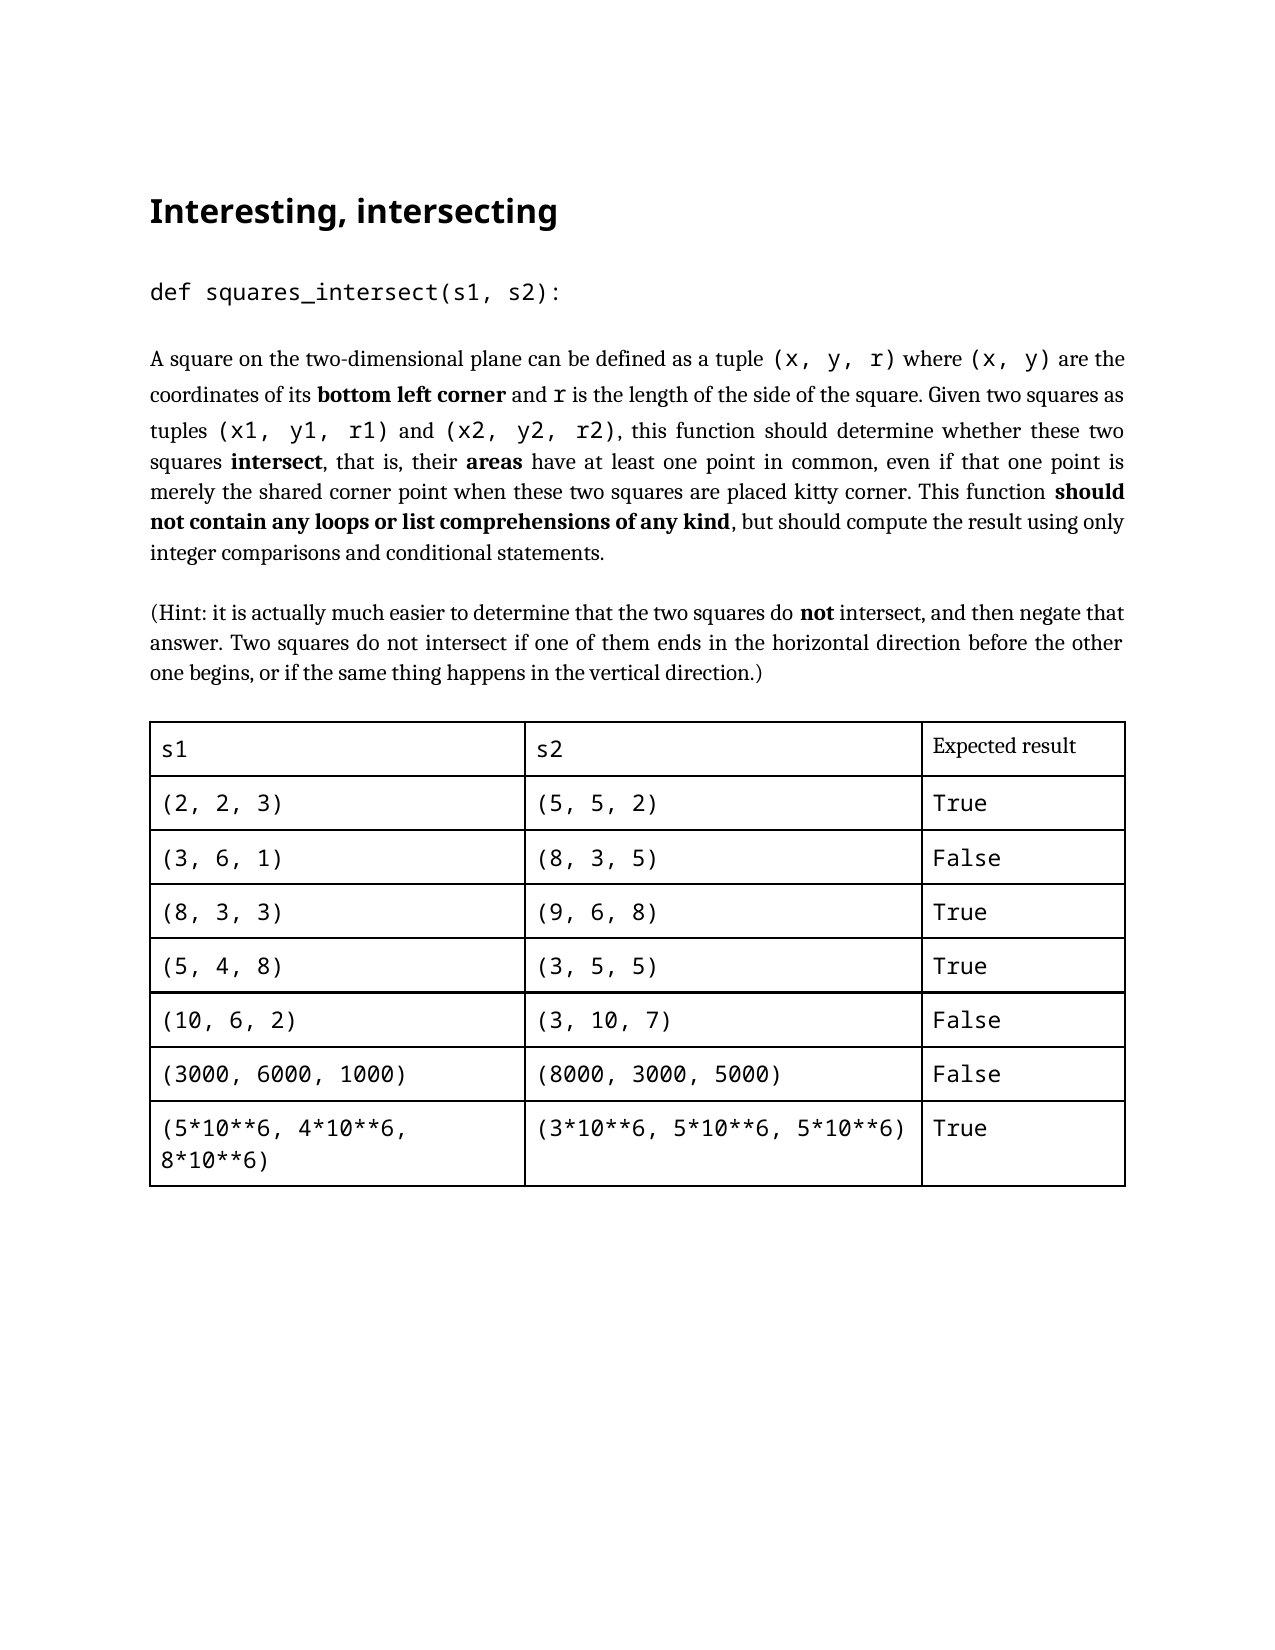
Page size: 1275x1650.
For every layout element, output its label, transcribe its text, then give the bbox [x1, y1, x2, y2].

table_cell (3, 5, 5) [526, 939, 921, 991]
table_cell True [923, 885, 1124, 937]
text (Hint: it is actually much easier to determine that the two squares do not intersect, and then negate that answer. Two squares do not intersect if one of them ends in the horizontal direction before the other one begins, or if the same thing happens in the vertical direction.) [150, 600, 1125, 687]
table_cell (8000, 3000, 5000) [526, 1048, 921, 1100]
table_cell (9, 6, 8) [526, 885, 921, 937]
table_cell False [923, 831, 1124, 883]
table_header s1 [151, 723, 524, 775]
table_cell (10, 6, 2) [151, 994, 524, 1046]
table_cell (8, 3, 5) [526, 831, 921, 883]
table_cell (3, 10, 7) [526, 994, 921, 1046]
table_cell (3*10**6, 5*10**6, 5*10**6) [526, 1102, 921, 1185]
table_cell True [923, 939, 1124, 991]
table_cell False [923, 994, 1124, 1046]
table_cell True [923, 777, 1124, 829]
text A square on the two-dimensional plane can be defined as a tuple (x, y, r) where (x, y) are the coordinates of its bottom left corner and r is the length of the side of the square. Given two squares as tuples (x1, y1, r1) and (x2, y2, r2), this function should determine whether these two squares intersect, that is, their areas have at least one point in common, even if that one point is merely the shared corner point when these two squares are placed kitty corner. This function should not contain any loops or list comprehensions of any kind, but should compute the result using only integer comparisons and conditional statements. [150, 342, 1125, 566]
table_cell (8, 3, 3) [151, 885, 524, 937]
table_header s2 [526, 723, 921, 775]
subtitle Interesting, intersecting [150, 187, 1125, 233]
table_cell (5, 5, 2) [526, 777, 921, 829]
table_cell (5*10**6, 4*10**6, 8*10**6) [151, 1102, 524, 1185]
table_cell (3, 6, 1) [151, 831, 524, 883]
table_cell False [923, 1048, 1124, 1100]
table_cell (2, 2, 3) [151, 777, 524, 829]
text def squares_intersect(s1, s2): [150, 276, 1125, 307]
table_cell (5, 4, 8) [151, 939, 524, 991]
table_cell (3000, 6000, 1000) [151, 1048, 524, 1100]
table_cell True [923, 1102, 1124, 1185]
table_header Expected result [923, 723, 1124, 775]
